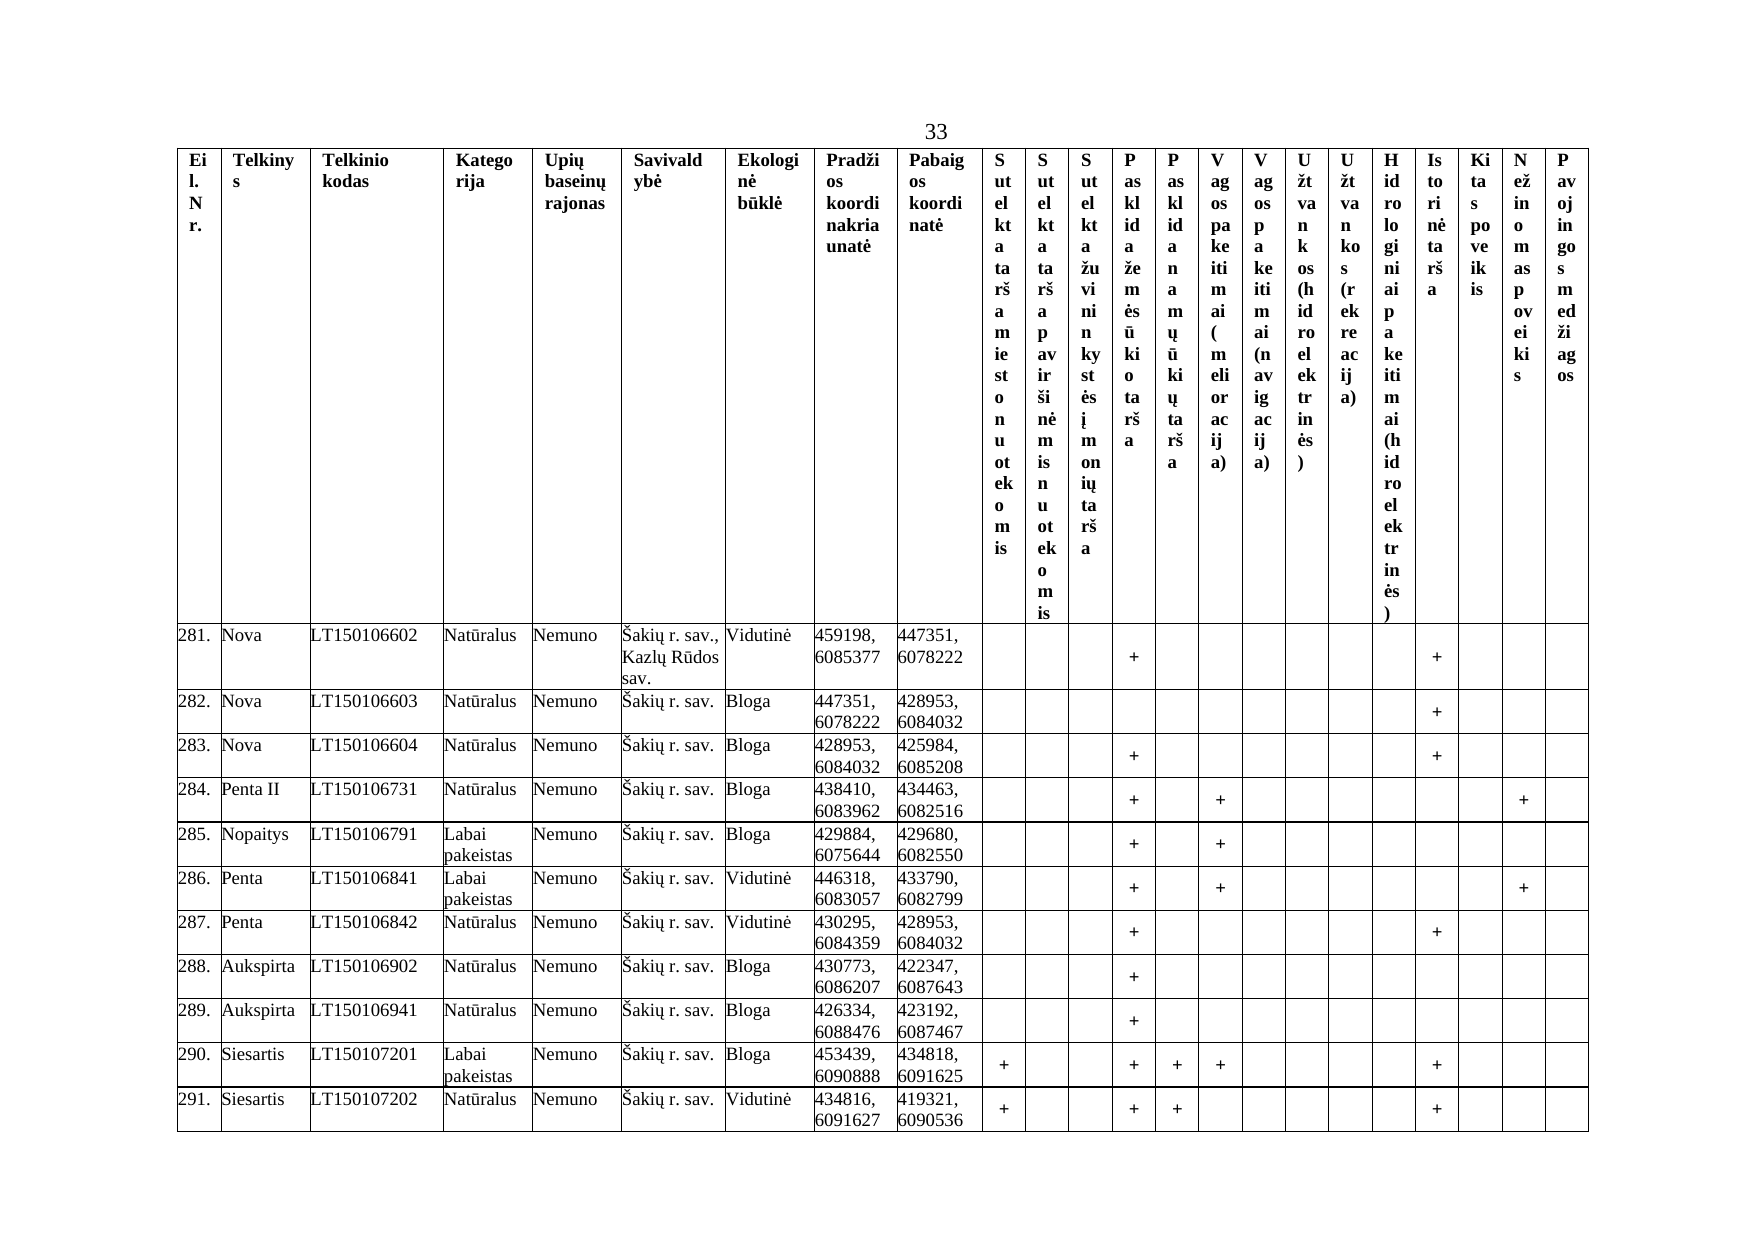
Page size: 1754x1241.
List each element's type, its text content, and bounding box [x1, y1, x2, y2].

table_cell + [1113, 734, 1155, 777]
table_cell Aukspirta [222, 955, 310, 998]
table_cell [983, 999, 1025, 1042]
table_cell [1329, 734, 1372, 777]
table_cell [1373, 1043, 1415, 1086]
table_cell [1459, 911, 1502, 954]
table_cell [1286, 955, 1328, 998]
table_cell 428953, 6084032 [898, 690, 982, 733]
table_cell Labai pakeistas [444, 823, 532, 866]
table_cell [1069, 1088, 1112, 1131]
table_cell [1459, 955, 1502, 998]
table_cell 429680, 6082550 [898, 823, 982, 866]
table_cell Nemuno [533, 734, 621, 777]
table_cell Natūralus [444, 690, 532, 733]
table_cell Šakių r. sav. [622, 778, 725, 821]
table_cell [1286, 778, 1328, 821]
table_cell + [1156, 1088, 1198, 1131]
table_cell 419321, 6090536 [898, 1088, 982, 1131]
table_cell [1243, 734, 1285, 777]
table_cell [1286, 624, 1328, 689]
table_cell LT150107202 [311, 1088, 443, 1131]
table_cell [1156, 867, 1198, 910]
table_cell [1026, 734, 1068, 777]
table_cell LT150106791 [311, 823, 443, 866]
table_header Sutelkta tarša paviršinėmis nuotekomis [1026, 149, 1068, 623]
table_cell 434816, 6091627 [815, 1088, 897, 1131]
table_header Telkinys [222, 149, 310, 623]
table_cell Natūralus [444, 999, 532, 1042]
table_cell Šakių r. sav. [622, 690, 725, 733]
table_cell Nemuno [533, 823, 621, 866]
table_cell Bloga [726, 1043, 814, 1086]
table_cell + [1503, 778, 1545, 821]
table_cell [1069, 734, 1112, 777]
table_cell [1069, 955, 1112, 998]
table_cell Vidutinė [726, 1088, 814, 1131]
table_cell Penta II [222, 778, 310, 821]
table_cell Bloga [726, 955, 814, 998]
table_cell Bloga [726, 734, 814, 777]
table_cell Šakių r. sav., Kazlų Rūdos sav. [622, 624, 725, 689]
table_cell Siesartis [222, 1043, 310, 1086]
table_header Pavojingos medžiagos [1546, 149, 1588, 623]
table_cell [1373, 999, 1415, 1042]
table_cell LT150106842 [311, 911, 443, 954]
table_cell LT150106941 [311, 999, 443, 1042]
table_cell LT150107201 [311, 1043, 443, 1086]
table_cell [1199, 734, 1242, 777]
table_cell [1156, 955, 1198, 998]
table_cell Vidutinė [726, 867, 814, 910]
table_cell [1329, 624, 1372, 689]
table_cell [1026, 778, 1068, 821]
table_cell 453439, 6090888 [815, 1043, 897, 1086]
table_cell Nemuno [533, 999, 621, 1042]
table_cell + [1416, 1043, 1458, 1086]
table_cell [1416, 823, 1458, 866]
table_cell [1373, 1088, 1415, 1131]
table_cell 428953, 6084032 [815, 734, 897, 777]
table_cell [1329, 823, 1372, 866]
table_cell + [1416, 1088, 1458, 1131]
table_cell [983, 734, 1025, 777]
table_cell [1503, 823, 1545, 866]
table_cell 438410, 6083962 [815, 778, 897, 821]
table_cell Vidutinė [726, 911, 814, 954]
table_cell [1026, 1043, 1068, 1086]
table_cell LT150106841 [311, 867, 443, 910]
table_cell Nemuno [533, 911, 621, 954]
table_cell LT150106902 [311, 955, 443, 998]
table_cell [1069, 911, 1112, 954]
table_cell + [1199, 823, 1242, 866]
table_cell [983, 778, 1025, 821]
table_cell Natūralus [444, 734, 532, 777]
table_cell [1373, 867, 1415, 910]
table_cell [1156, 999, 1198, 1042]
table_cell + [1199, 778, 1242, 821]
table_header Pasklida žemės ūkio tarša [1113, 149, 1155, 623]
table_cell Vidutinė [726, 624, 814, 689]
table_header Nežinomas poveikis [1503, 149, 1545, 623]
table_cell [1156, 823, 1198, 866]
table_cell [1329, 778, 1372, 821]
table_cell LT150106602 [311, 624, 443, 689]
table_cell [1503, 624, 1545, 689]
table_cell [983, 690, 1025, 733]
table_header Telkinio kodas [311, 149, 443, 623]
table_cell [1199, 999, 1242, 1042]
table_cell [1026, 955, 1068, 998]
table_cell + [1113, 999, 1155, 1042]
table_cell [1416, 955, 1458, 998]
table_cell 422347, 6087643 [898, 955, 982, 998]
table_cell [1329, 1088, 1372, 1131]
table_header Užtvankos (rekreacija) [1329, 149, 1372, 623]
table_cell [1503, 690, 1545, 733]
table_cell [1329, 1043, 1372, 1086]
table_cell Bloga [726, 690, 814, 733]
table_cell Nova [222, 734, 310, 777]
table_cell [1026, 867, 1068, 910]
table_cell [1459, 1088, 1502, 1131]
table_cell [1459, 999, 1502, 1042]
table_cell 281. [178, 624, 221, 689]
table_cell [1286, 911, 1328, 954]
table_cell [1416, 778, 1458, 821]
table_cell [1459, 778, 1502, 821]
table_cell [1243, 911, 1285, 954]
table_cell Nemuno [533, 624, 621, 689]
table_cell LT150106731 [311, 778, 443, 821]
table_cell [1503, 955, 1545, 998]
table_cell 286. [178, 867, 221, 910]
table_cell [1199, 955, 1242, 998]
table_cell [1503, 911, 1545, 954]
table_cell [1329, 999, 1372, 1042]
table_header Istorinė tarša [1416, 149, 1458, 623]
table_cell [1156, 734, 1198, 777]
table_cell [1156, 911, 1198, 954]
table_cell Bloga [726, 778, 814, 821]
table_cell 429884, 6075644 [815, 823, 897, 866]
table_cell [1026, 823, 1068, 866]
table_cell 291. [178, 1088, 221, 1131]
table_cell [1373, 778, 1415, 821]
table_cell [1546, 1088, 1588, 1131]
table_cell [1546, 778, 1588, 821]
table_cell Nopaitys [222, 823, 310, 866]
table_cell Nemuno [533, 1088, 621, 1131]
table_cell [1286, 1088, 1328, 1131]
table_cell [1243, 823, 1285, 866]
table_cell [1546, 955, 1588, 998]
table_cell [1286, 1043, 1328, 1086]
table_cell Penta [222, 911, 310, 954]
table_cell + [1156, 1043, 1198, 1086]
table_cell [1243, 778, 1285, 821]
table_cell 284. [178, 778, 221, 821]
table_cell Nemuno [533, 690, 621, 733]
table_cell [1373, 955, 1415, 998]
table_header Pasklida namų ūkių tarša [1156, 149, 1198, 623]
table_cell Nemuno [533, 778, 621, 821]
table_cell [1069, 690, 1112, 733]
table_cell Labai pakeistas [444, 1043, 532, 1086]
table_cell [1373, 624, 1415, 689]
table_header Upių baseinų rajonas [533, 149, 621, 623]
table_header Vagos pakeitimai (navigacija) [1243, 149, 1285, 623]
table_cell [983, 867, 1025, 910]
table_cell 447351, 6078222 [898, 624, 982, 689]
table_cell 459198, 6085377 [815, 624, 897, 689]
table_cell [1286, 867, 1328, 910]
table_cell [1459, 734, 1502, 777]
table_cell [1026, 999, 1068, 1042]
table_cell Natūralus [444, 1088, 532, 1131]
table_cell [1069, 624, 1112, 689]
table_cell [1373, 734, 1415, 777]
table_cell + [1113, 1043, 1155, 1086]
table_cell [1069, 823, 1112, 866]
table_cell [1329, 867, 1372, 910]
table_cell [1243, 955, 1285, 998]
table_cell [1199, 690, 1242, 733]
table_cell [1243, 867, 1285, 910]
table_cell [1026, 911, 1068, 954]
table_cell [983, 624, 1025, 689]
table_cell [1026, 1088, 1068, 1131]
table_cell [1503, 999, 1545, 1042]
table_cell [1069, 778, 1112, 821]
table_header Sutelkta žuvininkystės įmonių tarša [1069, 149, 1112, 623]
table_header Kategorija [444, 149, 532, 623]
table_cell [1459, 624, 1502, 689]
table_cell Šakių r. sav. [622, 955, 725, 998]
table_cell [1373, 911, 1415, 954]
table_cell Natūralus [444, 778, 532, 821]
table_cell Natūralus [444, 955, 532, 998]
table_cell [1243, 624, 1285, 689]
table_cell [983, 955, 1025, 998]
table_cell [1546, 911, 1588, 954]
table_cell [1199, 911, 1242, 954]
table_header Pradžios koordinakriaunatė [815, 149, 897, 623]
table_cell [1546, 823, 1588, 866]
table_cell 423192, 6087467 [898, 999, 982, 1042]
table_cell + [983, 1043, 1025, 1086]
table_cell + [1416, 734, 1458, 777]
table_cell Bloga [726, 823, 814, 866]
table_cell [1546, 734, 1588, 777]
table_cell Siesartis [222, 1088, 310, 1131]
table_cell [1546, 624, 1588, 689]
table_cell + [1113, 624, 1155, 689]
table_cell [1286, 823, 1328, 866]
table_cell Nova [222, 624, 310, 689]
table_cell [1503, 734, 1545, 777]
table_cell Nemuno [533, 955, 621, 998]
table_cell [1156, 690, 1198, 733]
table_cell [1286, 734, 1328, 777]
table_cell 287. [178, 911, 221, 954]
table_cell Aukspirta [222, 999, 310, 1042]
table_cell [1459, 867, 1502, 910]
table_cell Bloga [726, 999, 814, 1042]
table_cell [1069, 1043, 1112, 1086]
table_cell 428953, 6084032 [898, 911, 982, 954]
table_cell 430773, 6086207 [815, 955, 897, 998]
table_cell 283. [178, 734, 221, 777]
table_cell [1503, 1043, 1545, 1086]
table_cell Nova [222, 690, 310, 733]
table_cell 426334, 6088476 [815, 999, 897, 1042]
table_cell [1026, 690, 1068, 733]
table_cell Šakių r. sav. [622, 999, 725, 1042]
table_cell Nemuno [533, 1043, 621, 1086]
table_cell [1199, 1088, 1242, 1131]
table_cell 288. [178, 955, 221, 998]
table_cell + [1113, 778, 1155, 821]
table_cell + [1113, 867, 1155, 910]
table_cell Natūralus [444, 624, 532, 689]
table_cell + [1113, 955, 1155, 998]
table_cell + [1113, 823, 1155, 866]
table_cell [1459, 690, 1502, 733]
table_header Hidrologiniai pakeitimai (hidroelektrinės) [1373, 149, 1415, 623]
table_cell 425984, 6085208 [898, 734, 982, 777]
table_cell [1459, 1043, 1502, 1086]
table_cell [1546, 690, 1588, 733]
table_cell 434463, 6082516 [898, 778, 982, 821]
table_cell [1243, 999, 1285, 1042]
table_cell [1416, 999, 1458, 1042]
table_cell Penta [222, 867, 310, 910]
table_header Ekologinė būklė [726, 149, 814, 623]
table_cell [1243, 1088, 1285, 1131]
table_cell [983, 823, 1025, 866]
table_cell [1373, 690, 1415, 733]
table_cell Šakių r. sav. [622, 1088, 725, 1131]
table_cell [1243, 690, 1285, 733]
table_cell 434818, 6091625 [898, 1043, 982, 1086]
table_cell LT150106603 [311, 690, 443, 733]
table_header Sutelkta tarša miesto nuotekomis [983, 149, 1025, 623]
table_cell Šakių r. sav. [622, 911, 725, 954]
table_cell [983, 911, 1025, 954]
table_cell [1416, 867, 1458, 910]
table_cell 290. [178, 1043, 221, 1086]
table_cell + [1199, 867, 1242, 910]
table_cell [1329, 911, 1372, 954]
table_cell [1329, 955, 1372, 998]
table_cell 433790, 6082799 [898, 867, 982, 910]
table_cell [1243, 1043, 1285, 1086]
table_cell [1546, 867, 1588, 910]
table_cell 447351, 6078222 [815, 690, 897, 733]
table_cell Šakių r. sav. [622, 1043, 725, 1086]
table_cell [1156, 778, 1198, 821]
table_cell [1069, 999, 1112, 1042]
table_cell Labai pakeistas [444, 867, 532, 910]
table_cell LT150106604 [311, 734, 443, 777]
table_header Kitas poveikis [1459, 149, 1502, 623]
table_cell [1156, 624, 1198, 689]
table_cell + [1113, 1088, 1155, 1131]
table_cell + [1199, 1043, 1242, 1086]
table_cell Šakių r. sav. [622, 867, 725, 910]
table_cell 430295, 6084359 [815, 911, 897, 954]
table_header Savivaldybė [622, 149, 725, 623]
table_cell [1459, 823, 1502, 866]
table_cell [1113, 690, 1155, 733]
table_cell [1546, 999, 1588, 1042]
table_cell Šakių r. sav. [622, 734, 725, 777]
table_cell [1546, 1043, 1588, 1086]
table_cell + [1113, 911, 1155, 954]
table_cell [1503, 1088, 1545, 1131]
table_cell [1199, 624, 1242, 689]
table_cell 446318, 6083057 [815, 867, 897, 910]
table_cell [1069, 867, 1112, 910]
table_cell [1286, 690, 1328, 733]
table_cell [1026, 624, 1068, 689]
table_cell 282. [178, 690, 221, 733]
table_cell [1373, 823, 1415, 866]
table_cell 285. [178, 823, 221, 866]
table_cell + [1416, 624, 1458, 689]
table_header Vagos pakeitimai (melioracija) [1199, 149, 1242, 623]
table_cell 289. [178, 999, 221, 1042]
table_cell + [1416, 690, 1458, 733]
table_cell Nemuno [533, 867, 621, 910]
table_cell + [983, 1088, 1025, 1131]
table_cell [1286, 999, 1328, 1042]
table_cell Šakių r. sav. [622, 823, 725, 866]
table_cell + [1416, 911, 1458, 954]
table_cell [1329, 690, 1372, 733]
table_cell + [1503, 867, 1545, 910]
table_header Eil. Nr. [178, 149, 221, 623]
table_cell Natūralus [444, 911, 532, 954]
table_header Pabaigos koordinatė [898, 149, 982, 623]
table_header Užtvankos (hidroelektrinės) [1286, 149, 1328, 623]
